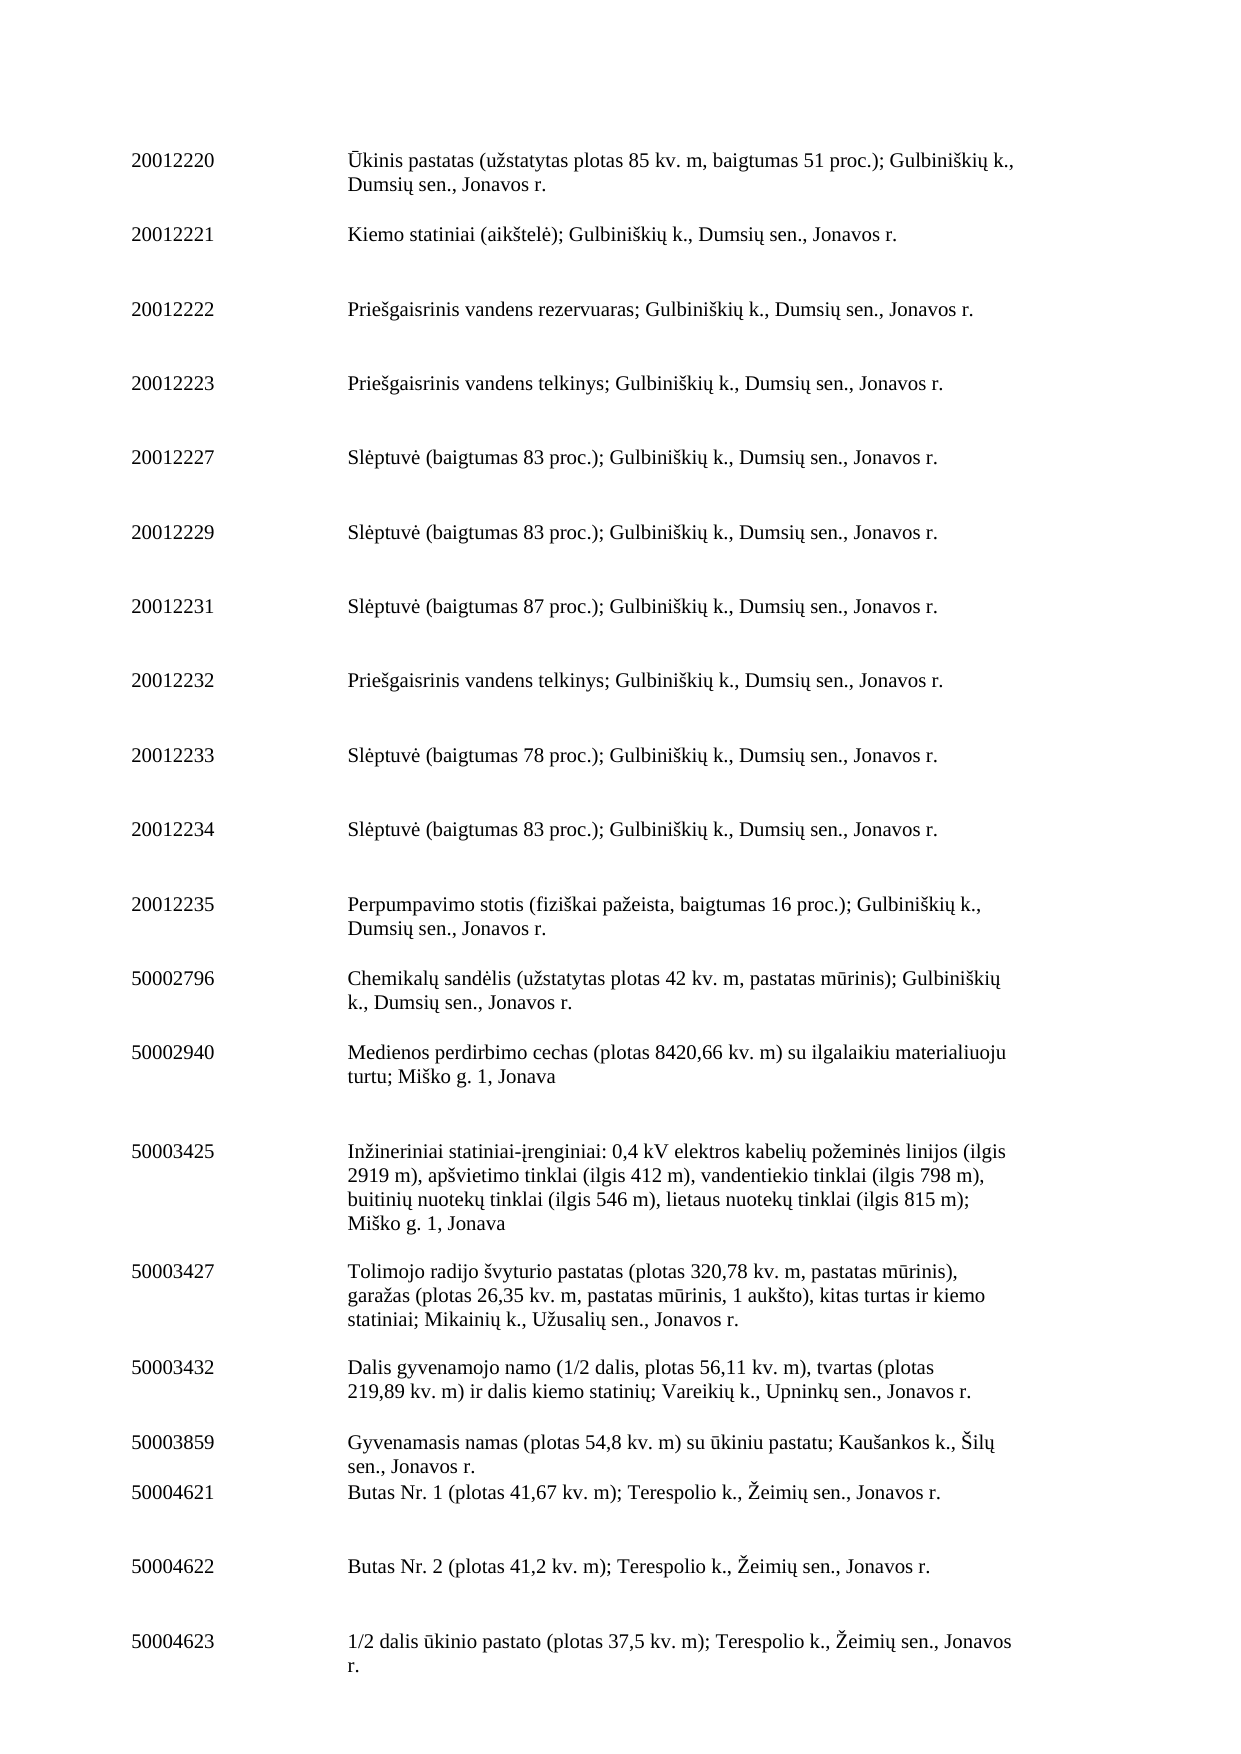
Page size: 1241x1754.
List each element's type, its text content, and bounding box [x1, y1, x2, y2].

table_cell 50003432 [115, 1355, 336, 1406]
table_cell [1081, 1554, 1155, 1604]
table_cell Slėptuvė (baigtumas 83 proc.); Gulbiniškių k., Dumsių sen., Jonavos r. [336, 445, 1037, 496]
table_cell 20012233 [115, 743, 336, 793]
table_cell [1155, 942, 1211, 966]
table_cell [1081, 817, 1155, 867]
table_cell 20012231 [115, 594, 336, 644]
table_cell [1037, 1430, 1081, 1480]
table_cell [1081, 148, 1155, 198]
table_cell Slėptuvė (baigtumas 83 proc.); Gulbiniškių k., Dumsių sen., Jonavos r. [336, 520, 1037, 570]
table_cell [1155, 1355, 1211, 1406]
table_cell [1037, 668, 1081, 719]
table_cell Tolimojo radijo švyturio pastatas (plotas 320,78 kv. m, pastatas mūrinis), garažas (plotas 26,35 kv. m, pastatas mūrinis, 1 aukšto), kitas turtas ir kiemo statiniai; Mikainių k., Užusalių sen., Jonavos r. [336, 1259, 1037, 1331]
table_cell [115, 1406, 1155, 1429]
table_cell [1081, 1430, 1155, 1480]
table_cell [115, 942, 1155, 966]
table_cell [1155, 668, 1211, 719]
table_cell Inžineriniai statiniai-įrenginiai: 0,4 kV elektros kabelių požeminės linijos (ilgis 2919 m), apšvietimo tinklai (ilgis 412 m), vandentiekio tinklai (ilgis 798 m), buitinių nuotekų tinklai (ilgis 546 m), lietaus nuotekų tinklai (ilgis 815 m); Miško g. 1, Jonava [336, 1139, 1037, 1235]
table_cell [115, 1115, 1155, 1139]
table_cell [1081, 1355, 1155, 1406]
table_cell Priešgaisrinis vandens rezervuaras; Gulbiniškių k., Dumsių sen., Jonavos r. [336, 296, 1037, 347]
table_cell [1081, 520, 1155, 570]
table_cell [1037, 1355, 1081, 1406]
table_cell [1037, 371, 1081, 421]
table_cell [1155, 891, 1211, 942]
table_cell [1081, 1139, 1155, 1235]
table_cell Butas Nr. 1 (plotas 41,67 kv. m); Terespolio k., Žeimių sen., Jonavos r. [336, 1480, 1037, 1530]
table_cell 20012234 [115, 817, 336, 867]
table_cell 20012229 [115, 520, 336, 570]
table_cell [1037, 1259, 1081, 1331]
table_cell Dalis gyvenamojo namo (1/2 dalis, plotas 56,11 kv. m), tvartas (plotas 219,89 kv. m) ir dalis kiemo statinių; Vareikių k., Upninkų sen., Jonavos r. [336, 1355, 1037, 1406]
table_cell 20012227 [115, 445, 336, 496]
table_cell [1081, 371, 1155, 421]
table_cell [1081, 1629, 1155, 1679]
table_cell 20012232 [115, 668, 336, 719]
table_cell [1155, 1016, 1211, 1040]
table_cell [1081, 1259, 1155, 1331]
table_cell 50002940 [115, 1040, 336, 1091]
table_cell 50004623 [115, 1629, 336, 1679]
table_cell [1037, 817, 1081, 867]
table_cell [1037, 966, 1081, 1016]
table_cell [115, 1331, 1155, 1355]
table_cell [1155, 570, 1211, 594]
table_cell Gyvenamasis namas (plotas 54,8 kv. m) su ūkiniu pastatu; Kaušankos k., Šilų sen., Jonavos r. [336, 1430, 1037, 1480]
table_cell [1155, 1530, 1211, 1554]
table_cell [1155, 1139, 1211, 1235]
table_cell [1081, 222, 1155, 272]
table_cell [1155, 148, 1211, 198]
table_cell 50004621 [115, 1480, 336, 1530]
table_cell [115, 198, 1155, 222]
table_cell [1155, 1430, 1211, 1480]
table_cell [115, 1530, 1155, 1554]
table_cell [1155, 1259, 1211, 1331]
table_cell [115, 719, 1155, 743]
table_cell [1081, 743, 1155, 793]
table_cell [1155, 1115, 1211, 1139]
table_cell [1037, 148, 1081, 198]
table_cell [1037, 1554, 1081, 1604]
table_cell 1/2 dalis ūkinio pastato (plotas 37,5 kv. m); Terespolio k., Žeimių sen., Jonavos r. [336, 1629, 1037, 1679]
table_cell Chemikalų sandėlis (užstatytas plotas 42 kv. m, pastatas mūrinis); Gulbiniškių k., Dumsių sen., Jonavos r. [336, 966, 1037, 1016]
table_cell [1155, 1480, 1211, 1530]
table_cell [115, 793, 1155, 817]
table_cell [1155, 520, 1211, 570]
table_cell [1155, 1554, 1211, 1604]
table_cell 50004622 [115, 1554, 336, 1604]
table_cell [1155, 1235, 1211, 1259]
table_cell Priešgaisrinis vandens telkinys; Gulbiniškių k., Dumsių sen., Jonavos r. [336, 371, 1037, 421]
table_cell [115, 1235, 1155, 1259]
table_cell [1155, 719, 1211, 743]
table_cell [1081, 296, 1155, 347]
table_cell [1081, 1480, 1155, 1530]
table_cell [1155, 371, 1211, 421]
table_cell [1155, 222, 1211, 272]
table_cell Slėptuvė (baigtumas 87 proc.); Gulbiniškių k., Dumsių sen., Jonavos r. [336, 594, 1037, 644]
table_cell Perpumpavimo stotis (fiziškai pažeista, baigtumas 16 proc.); Gulbiniškių k., Dumsių sen., Jonavos r. [336, 891, 1037, 942]
table_cell [1037, 520, 1081, 570]
table_cell [1037, 743, 1081, 793]
table_cell 50003425 [115, 1139, 336, 1235]
table_cell [115, 570, 1155, 594]
table_cell Priešgaisrinis vandens telkinys; Gulbiniškių k., Dumsių sen., Jonavos r. [336, 668, 1037, 719]
table_cell [1155, 273, 1211, 296]
table_cell [1155, 296, 1211, 347]
table_cell [1155, 1091, 1211, 1114]
table_cell Ūkinis pastatas (užstatytas plotas 85 kv. m, baigtumas 51 proc.); Gulbiniškių k., Dumsių sen., Jonavos r. [336, 148, 1037, 198]
table_cell [1155, 644, 1211, 668]
table_cell [1037, 296, 1081, 347]
table_cell 20012235 [115, 891, 336, 942]
table_cell [115, 347, 1155, 371]
table_cell [1037, 1139, 1081, 1235]
table_cell 20012221 [115, 222, 336, 272]
table_cell [1037, 1480, 1081, 1530]
table_cell [1155, 421, 1211, 445]
table_cell [1155, 1605, 1211, 1629]
table_cell [1155, 868, 1211, 891]
table_cell [1081, 891, 1155, 942]
table_cell [115, 1091, 1155, 1114]
table_cell [1155, 1406, 1211, 1429]
table_cell [1081, 668, 1155, 719]
table_cell 20012222 [115, 296, 336, 347]
table_cell 50002796 [115, 966, 336, 1016]
table_cell Medienos perdirbimo cechas (plotas 8420,66 kv. m) su ilgalaikiu materialiuoju turtu; Miško g. 1, Jonava [336, 1040, 1037, 1091]
table_cell [1081, 1040, 1155, 1091]
table_cell Butas Nr. 2 (plotas 41,2 kv. m); Terespolio k., Žeimių sen., Jonavos r. [336, 1554, 1037, 1604]
table_cell [1037, 1629, 1081, 1679]
table_cell [1155, 198, 1211, 222]
table_cell Slėptuvė (baigtumas 83 proc.); Gulbiniškių k., Dumsių sen., Jonavos r. [336, 817, 1037, 867]
table_cell [1037, 1040, 1081, 1091]
table_cell [115, 1016, 1155, 1040]
table_cell [1081, 966, 1155, 1016]
table_cell [1155, 347, 1211, 371]
table_cell [1155, 1629, 1211, 1679]
table_cell [1155, 496, 1211, 519]
table_cell [1037, 891, 1081, 942]
table_cell [115, 644, 1155, 668]
table_cell [1155, 817, 1211, 867]
table_cell [115, 496, 1155, 519]
table_cell [1155, 445, 1211, 496]
table_cell [1155, 1040, 1211, 1091]
table_cell [1155, 966, 1211, 1016]
table_cell [1037, 594, 1081, 644]
table_cell [1037, 445, 1081, 496]
table_cell [1081, 594, 1155, 644]
table_cell 20012220 [115, 148, 336, 198]
table_cell 20012223 [115, 371, 336, 421]
table_cell [115, 1605, 1155, 1629]
table_cell [1155, 1331, 1211, 1355]
table_cell [115, 868, 1155, 891]
table_cell [1155, 743, 1211, 793]
table_cell [1081, 445, 1155, 496]
table_cell Slėptuvė (baigtumas 78 proc.); Gulbiniškių k., Dumsių sen., Jonavos r. [336, 743, 1037, 793]
table_cell 50003859 [115, 1430, 336, 1480]
table_cell [115, 273, 1155, 296]
table_cell [1037, 222, 1081, 272]
table_cell 50003427 [115, 1259, 336, 1331]
table_cell [1155, 793, 1211, 817]
table_cell [115, 421, 1155, 445]
table_cell Kiemo statiniai (aikštelė); Gulbiniškių k., Dumsių sen., Jonavos r. [336, 222, 1037, 272]
table_cell [1155, 594, 1211, 644]
